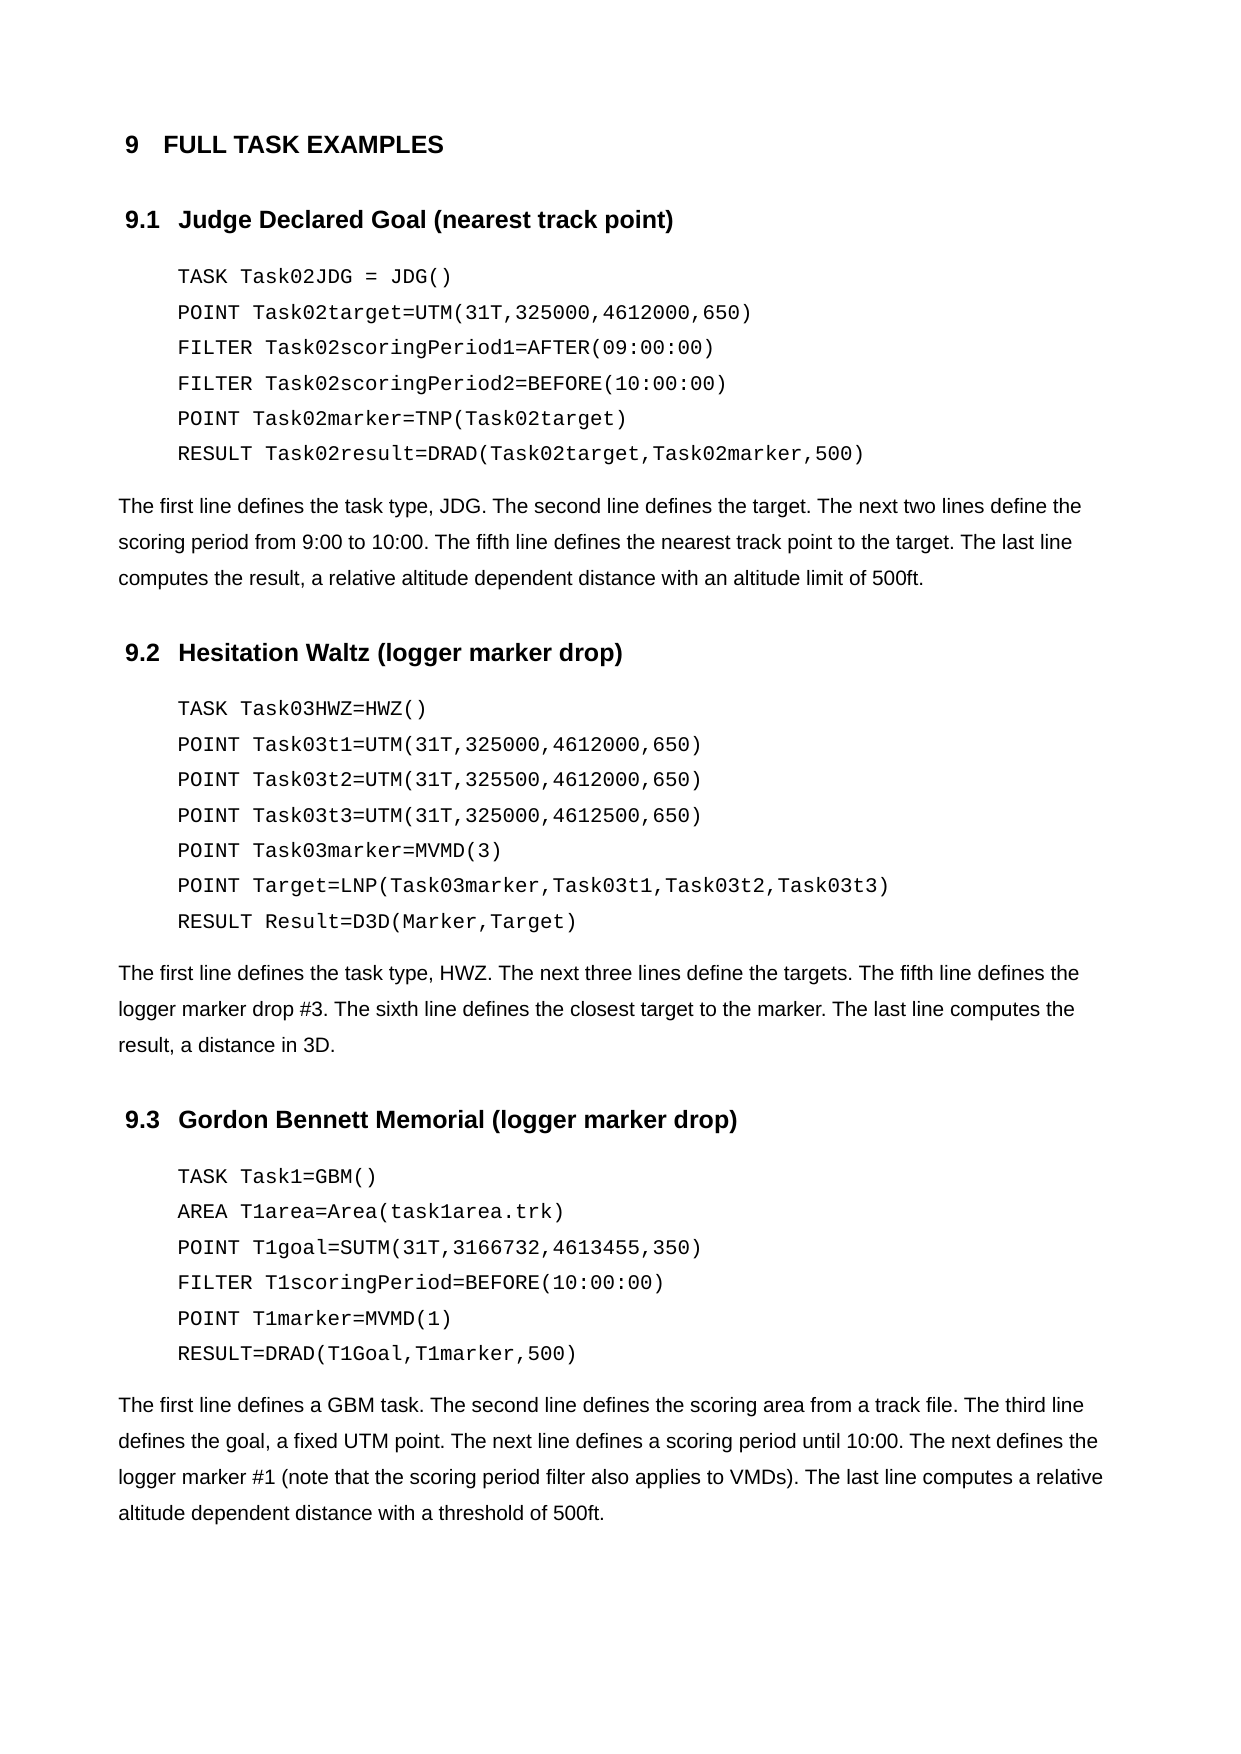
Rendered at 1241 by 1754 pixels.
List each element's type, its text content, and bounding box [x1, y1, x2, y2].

text The first line defines a GBM task. The second line defines the scoring area from a track file. The third line defines the goal, a fixed UTM point. The next line defines a scoring period until 10:00. The next defines the logger marker #1 (note that the scoring period filter also applies to VMDs). The last line computes a relative altitude dependent distance with a threshold of 500ft. [118, 1393, 1122, 1525]
text TASK Task03HWZ=HWZ() POINT Task03t1=UTM(31T,325000,4612000,650) POINT Task03t2=UTM(31T,325500,4612000,650) POINT Task03t3=UTM(31T,325000,4612500,650) POINT Task03marker=MVMD(3) POINT Target=LNP(Task03marker,Task03t1,Task03t2,Task03t3) RESULT Result=D3D(Marker,Target) [177, 698, 1063, 934]
text TASK Task1=GBM() AREA T1area=Area(task1area.trk) POINT T1goal=SUTM(31T,3166732,4613455,350) FILTER T1scoringPeriod=BEFORE(10:00:00) POINT T1marker=MVMD(1) RESULT=DRAD(T1Goal,T1marker,500) [177, 1166, 1063, 1367]
subtitle Judge Declared Goal (nearest track point) [118, 206, 1122, 234]
subtitle Gordon Bennett Memorial (logger marker drop) [118, 1105, 1122, 1134]
subtitle Hesitation Waltz (logger marker drop) [118, 638, 1122, 666]
text The first line defines the task type, HWZ. The next three lines define the targets. The fifth line defines the logger marker drop #3. The sixth line defines the closest target to the marker. The last line computes the result, a distance in 3D. [118, 961, 1122, 1057]
subtitle Full task examples [118, 130, 1122, 159]
text TASK Task02JDG = JDG() POINT Task02target=UTM(31T,325000,4612000,650) FILTER Task02scoringPeriod1=AFTER(09:00:00) FILTER Task02scoringPeriod2=BEFORE(10:00:00) POINT Task02marker=TNP(Task02target) RESULT Task02result=DRAD(Task02target,Task02marker,500) [177, 266, 1063, 467]
text The first line defines the task type, JDG. The second line defines the target. The next two lines define the scoring period from 9:00 to 10:00. The fifth line defines the nearest track point to the target. The last line computes the result, a relative altitude dependent distance with an altitude limit of 500ft. [118, 494, 1122, 589]
